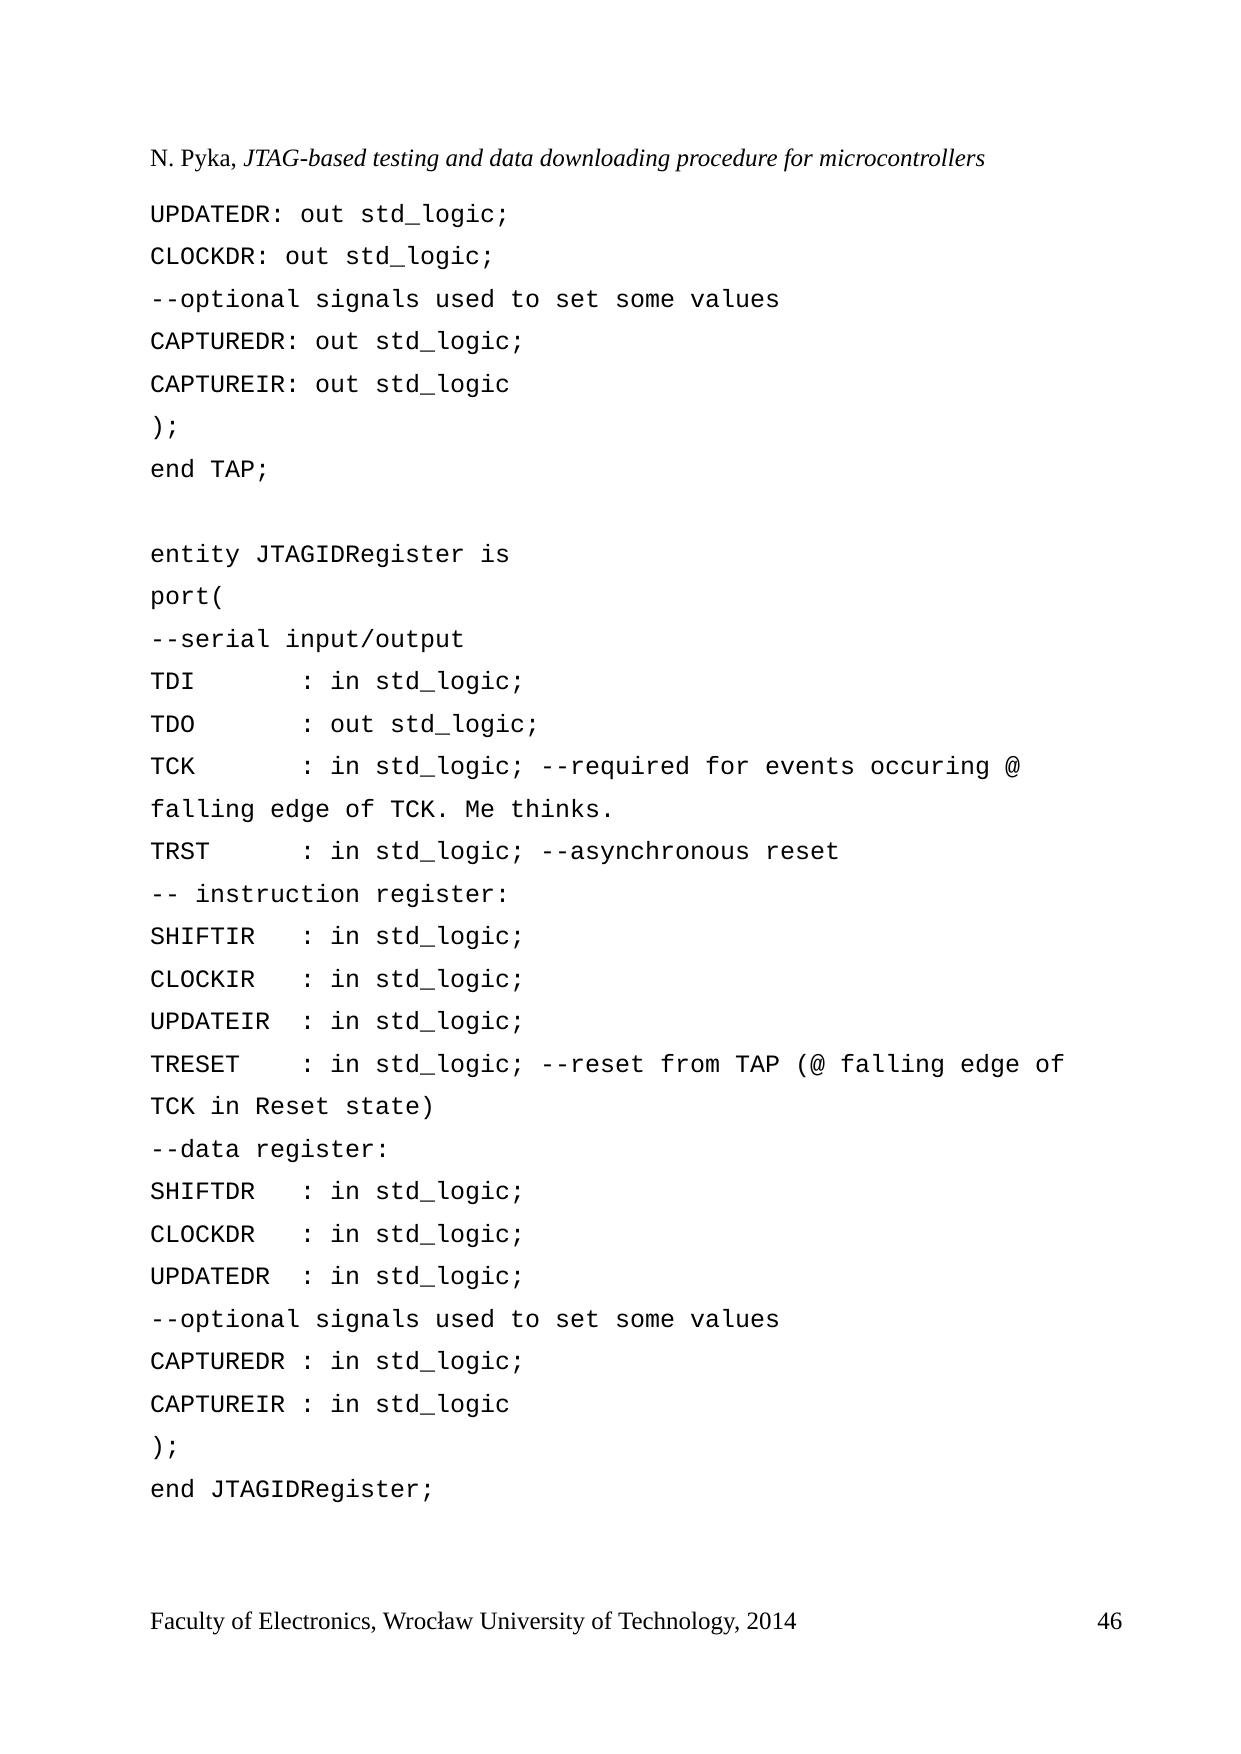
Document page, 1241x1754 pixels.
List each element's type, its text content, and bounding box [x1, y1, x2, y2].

text --data register: [150, 1136, 1122, 1165]
text SHIFTDR : in std_logic; [150, 1179, 1122, 1207]
text ); [150, 414, 1122, 442]
text CLOCKDR : in std_logic; [150, 1221, 1122, 1250]
text TRESET : in std_logic; --reset from TAP (@ falling edge of TCK in Reset state) [150, 1051, 1122, 1122]
text CAPTUREIR : in std_logic [150, 1391, 1122, 1420]
text TDI : in std_logic; [150, 669, 1122, 697]
text port( [150, 584, 1122, 612]
text CLOCKIR : in std_logic; [150, 966, 1122, 995]
text UPDATEIR : in std_logic; [150, 1009, 1122, 1037]
text --optional signals used to set some values [150, 1306, 1122, 1335]
text UPDATEDR: out std_logic; [150, 201, 1122, 230]
text TDO : out std_logic; [150, 711, 1122, 740]
text end TAP; [150, 456, 1122, 485]
text CLOCKDR: out std_logic; [150, 244, 1122, 272]
text CAPTUREDR : in std_logic; [150, 1349, 1122, 1377]
text UPDATEDR : in std_logic; [150, 1264, 1122, 1292]
text CAPTUREIR: out std_logic [150, 371, 1122, 400]
text TCK : in std_logic; --required for events occuring @ falling edge of TCK. Me thinks. [150, 754, 1122, 825]
text ); [150, 1434, 1122, 1462]
text end JTAGIDRegister; [150, 1476, 1122, 1505]
text -- instruction register: [150, 881, 1122, 910]
text --serial input/output [150, 626, 1122, 655]
text SHIFTIR : in std_logic; [150, 924, 1122, 952]
text entity JTAGIDRegister is [150, 541, 1122, 570]
text CAPTUREDR: out std_logic; [150, 329, 1122, 357]
text --optional signals used to set some values [150, 286, 1122, 315]
text TRST : in std_logic; --asynchronous reset [150, 839, 1122, 867]
